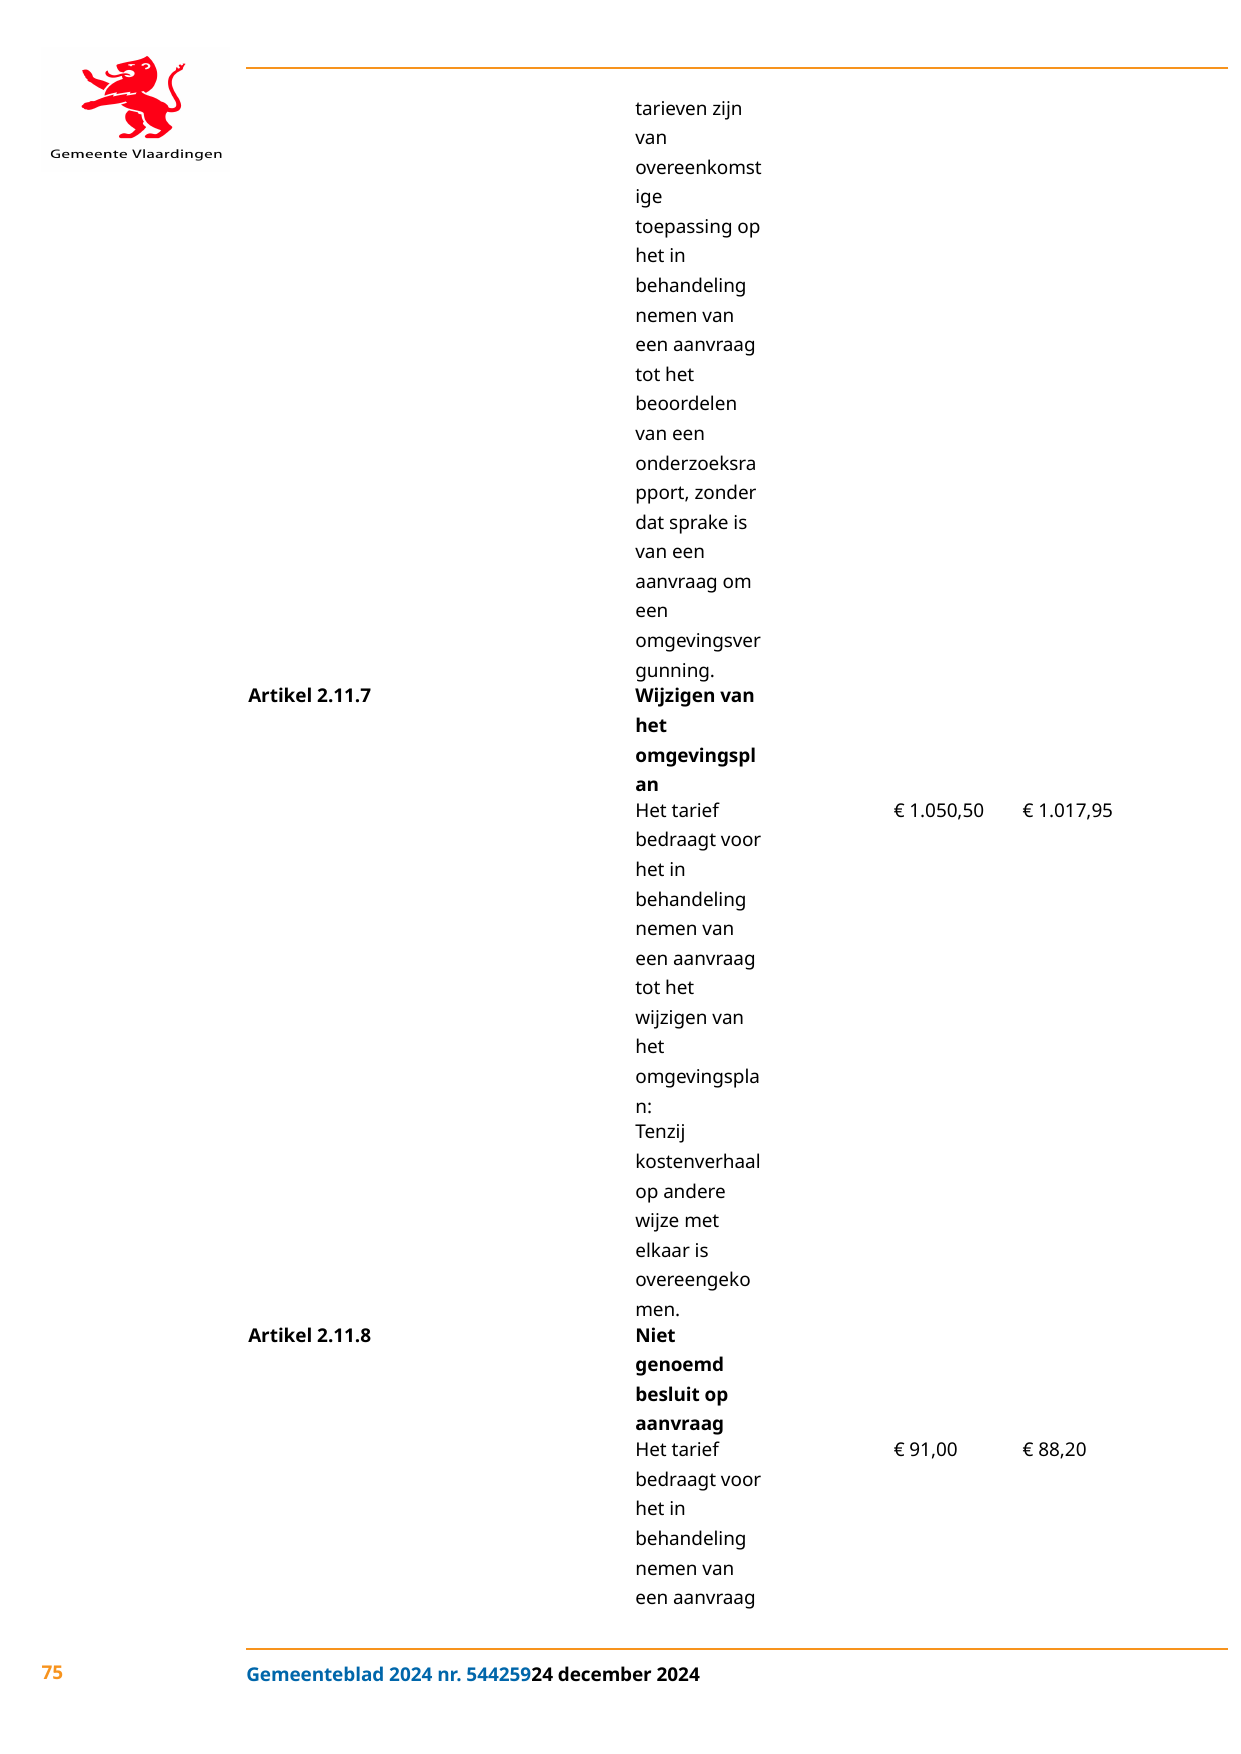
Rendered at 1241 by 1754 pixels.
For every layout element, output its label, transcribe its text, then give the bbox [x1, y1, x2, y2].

table_cell [1023, 1119, 1152, 1322]
table_cell € 1.050,50 [894, 797, 1022, 1119]
table_cell [894, 1322, 1022, 1436]
table_cell [377, 797, 506, 1119]
table_cell [506, 797, 635, 1119]
table_cell [764, 95, 893, 683]
table_cell [894, 683, 1022, 797]
table_cell [764, 797, 893, 1119]
table_cell [1023, 1322, 1152, 1436]
table_cell [764, 683, 893, 797]
table_cell [377, 1322, 506, 1436]
table_cell [1023, 95, 1152, 683]
table_cell Tenzij kostenverhaal op andere wijze met elkaar is overeengekomen. [635, 1119, 764, 1322]
table_cell [248, 1436, 377, 1610]
table_cell [764, 1119, 893, 1322]
table_cell € 1.017,95 [1023, 797, 1152, 1119]
table_cell [248, 95, 377, 683]
table_cell [506, 95, 635, 683]
table_cell [506, 683, 635, 797]
table_cell [506, 1322, 635, 1436]
table_cell € 88,20 [1023, 1436, 1152, 1610]
table_cell [894, 95, 1022, 683]
table_cell [248, 797, 377, 1119]
picture [41, 47, 231, 172]
table_cell [377, 95, 506, 683]
table_cell [894, 1119, 1022, 1322]
table_cell [377, 1119, 506, 1322]
table_cell [1023, 683, 1152, 797]
table_cell Wijzigen van het omgevingsplan [635, 683, 764, 797]
table_cell Het tarief bedraagt voor het in behandeling nemen van een aanvraag [635, 1436, 764, 1610]
table_cell Niet genoemd besluit op aanvraag [635, 1322, 764, 1436]
table_cell [506, 1436, 635, 1610]
table_cell [764, 1436, 893, 1610]
table_cell Artikel 2.11.8 [248, 1322, 377, 1436]
table_cell Artikel 2.11.7 [248, 683, 377, 797]
table_cell [248, 1119, 377, 1322]
table_cell tarieven zijn van overeenkomstige toepassing op het in behandeling nemen van een aanvraag tot het beoordelen van een onderzoeksrapport, zonder dat sprake is van een aanvraag om een omgevingsvergunning. [635, 95, 764, 683]
table_cell [377, 683, 506, 797]
table_cell € 91,00 [894, 1436, 1022, 1610]
table_cell Het tarief bedraagt voor het in behandeling nemen van een aanvraag tot het wijzigen van het omgevingsplan: [635, 797, 764, 1119]
table_cell [506, 1119, 635, 1322]
table_cell [377, 1436, 506, 1610]
table_cell [764, 1322, 893, 1436]
